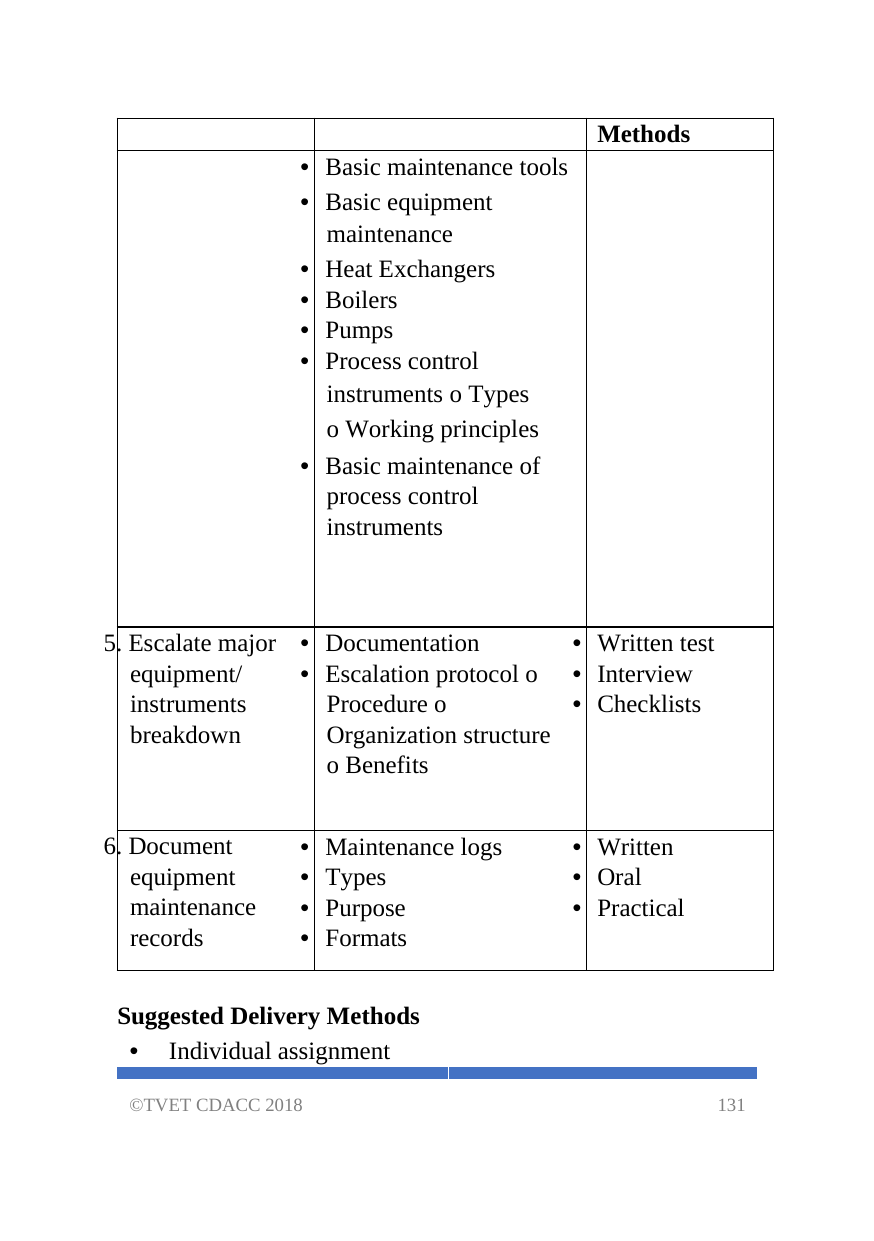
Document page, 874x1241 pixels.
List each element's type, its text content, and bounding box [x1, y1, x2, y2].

table_cell 5. Escalate major equipment/ instruments breakdown [118, 628, 314, 829]
table_cell Documentation Escalation protocol o Procedure o Organization structure o Benefits [315, 628, 586, 829]
table_cell [315, 119, 586, 150]
table_cell Methods [587, 119, 773, 150]
table_cell [118, 119, 314, 150]
list Individual assignment [129, 1036, 756, 1065]
table_cell Written Oral Practical [587, 831, 773, 970]
table_cell Maintenance logs Types Purpose Formats [315, 831, 586, 970]
table_cell 6. Document equipment maintenance records [118, 831, 314, 970]
table_cell Basic maintenance tools Basic equipment maintenance Heat Exchangers Boilers Pumps Process control instruments o Types o Working principles Basic maintenance of process control instruments [315, 151, 586, 626]
text Suggested Delivery Methods [117, 1001, 757, 1030]
table_cell Written test Interview Checklists [587, 628, 773, 829]
table_cell [118, 151, 314, 626]
table_cell [587, 151, 773, 626]
